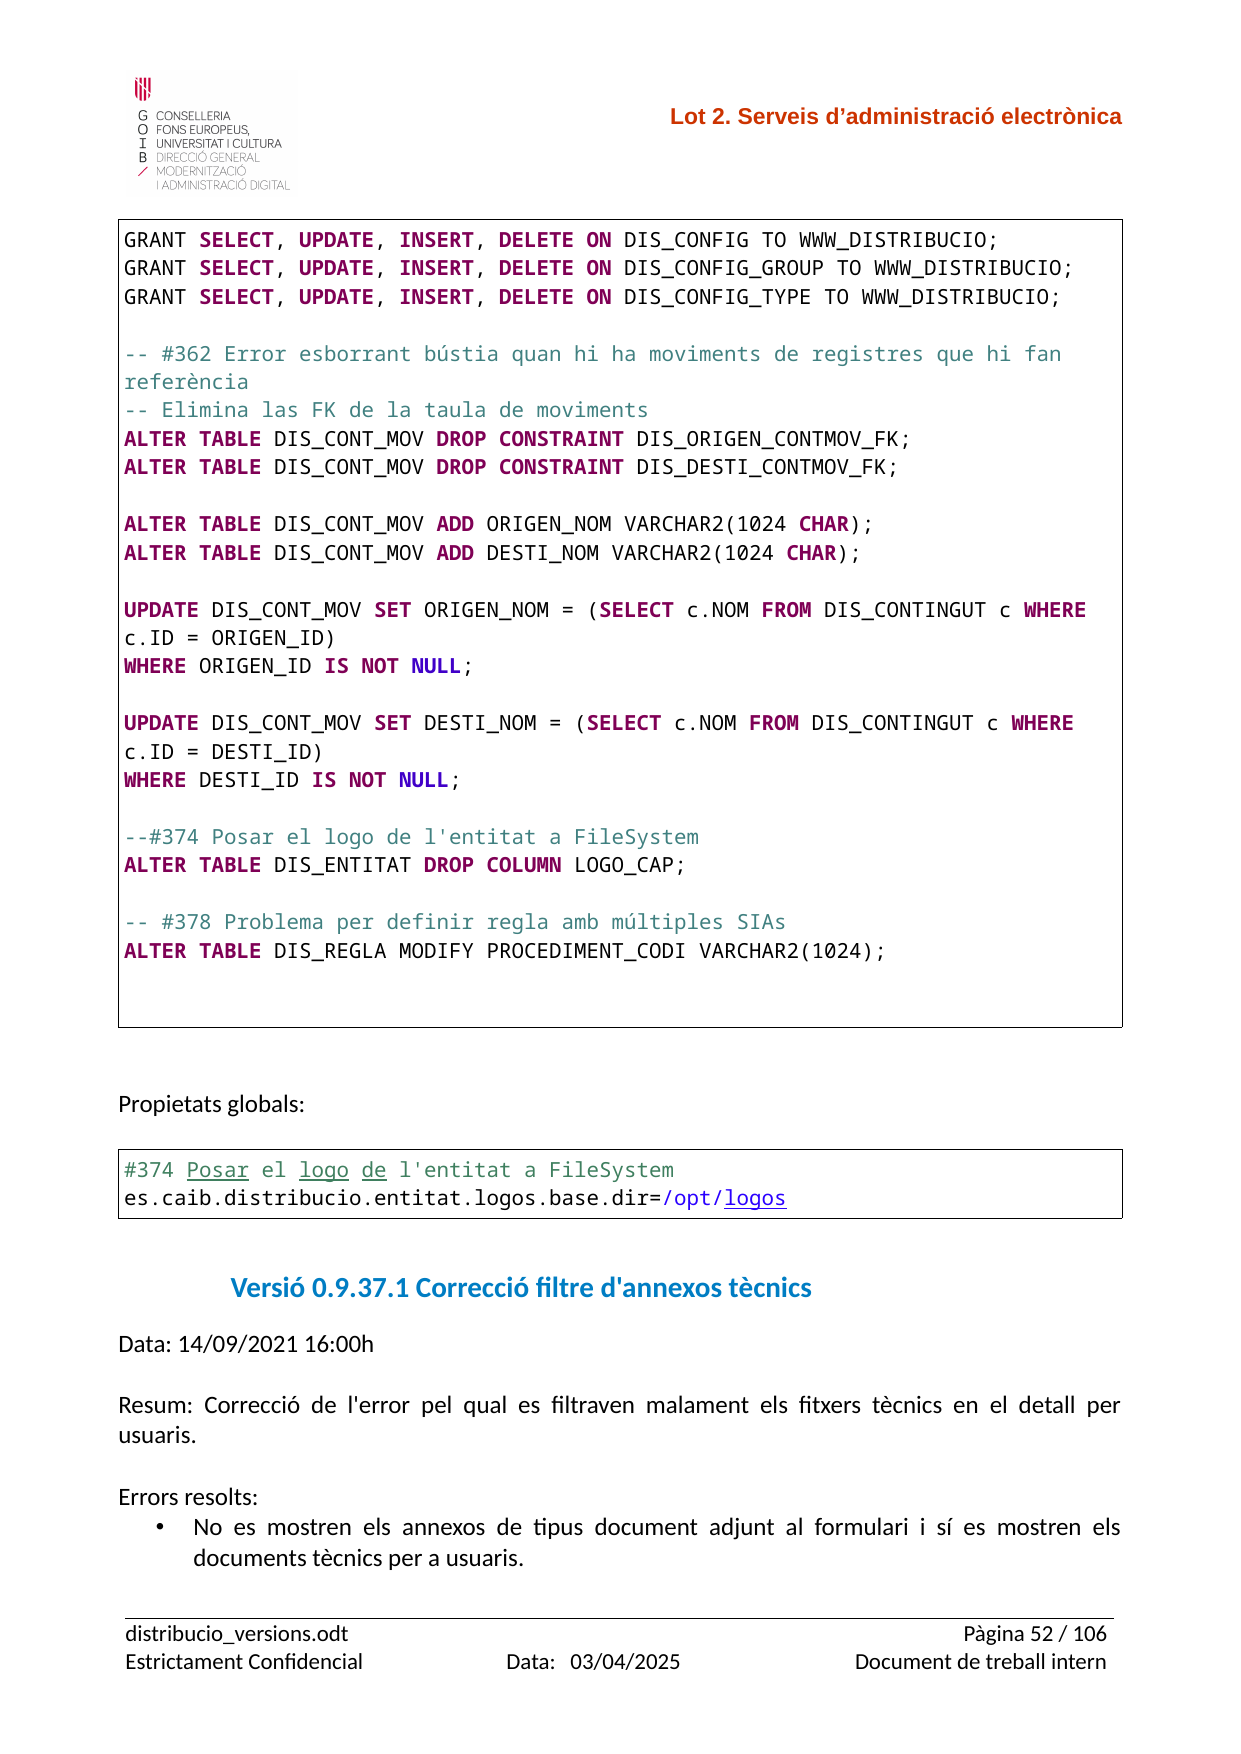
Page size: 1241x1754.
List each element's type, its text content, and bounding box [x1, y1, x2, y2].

table_header GRANT SELECT, UPDATE, INSERT, DELETE ON DIS_CONFIG TO WWW_DISTRIBUCIO; GRANT SELECT, UPDATE, INSERT, DELETE ON DIS_CONFIG_GROUP TO WWW_DISTRIBUCIO; GRANT SELECT, UPDATE, INSERT, DELETE ON DIS_CONFIG_TYPE TO WWW_DISTRIBUCIO; -- #362 Error esborrant bústia quan hi ha moviments de registres que hi fan referència -- Elimina las FK de la taula de moviments ALTER TABLE DIS_CONT_MOV DROP CONSTRAINT DIS_ORIGEN_CONTMOV_FK; ALTER TABLE DIS_CONT_MOV DROP CONSTRAINT DIS_DESTI_CONTMOV_FK; ALTER TABLE DIS_CONT_MOV ADD ORIGEN_NOM VARCHAR2(1024 CHAR); ALTER TABLE DIS_CONT_MOV ADD DESTI_NOM VARCHAR2(1024 CHAR); UPDATE DIS_CONT_MOV SET ORIGEN_NOM = (SELECT c.NOM FROM DIS_CONTINGUT c WHERE c.ID = ORIGEN_ID) WHERE ORIGEN_ID IS NOT NULL; UPDATE DIS_CONT_MOV SET DESTI_NOM = (SELECT c.NOM FROM DIS_CONTINGUT c WHERE c.ID = DESTI_ID) WHERE DESTI_ID IS NOT NULL; --#374 Posar el logo de l'entitat a FileSystem ALTER TABLE DIS_ENTITAT DROP COLUMN LOGO_CAP; -- #378 Problema per definir regla amb múltiples SIAs ALTER TABLE DIS_REGLA MODIFY PROCEDIMENT_CODI VARCHAR2(1024); [119, 220, 1122, 1027]
text Propietats globals: [118, 1088, 1122, 1119]
picture [126, 70, 299, 197]
subtitle Versió 0.9.37.1 Correcció filtre d'annexos tècnics [153, 1269, 1122, 1304]
text Data: 14/09/2021 16:00h [118, 1328, 1122, 1359]
table_header #374 Posar el logo de l'entitat a FileSystem es.caib.distribucio.entitat.logos.base.dir=/opt/logos [119, 1150, 1122, 1218]
text Errors resolts: [118, 1481, 1122, 1511]
text Resum: Correcció de l'error pel qual es filtraven malament els fitxers tècnics en el detall per usuaris. [118, 1389, 1122, 1450]
list No es mostren els annexos de tipus document adjunt al formulari i sí es mostren els documents tècnics per a usuaris. [156, 1511, 1122, 1572]
